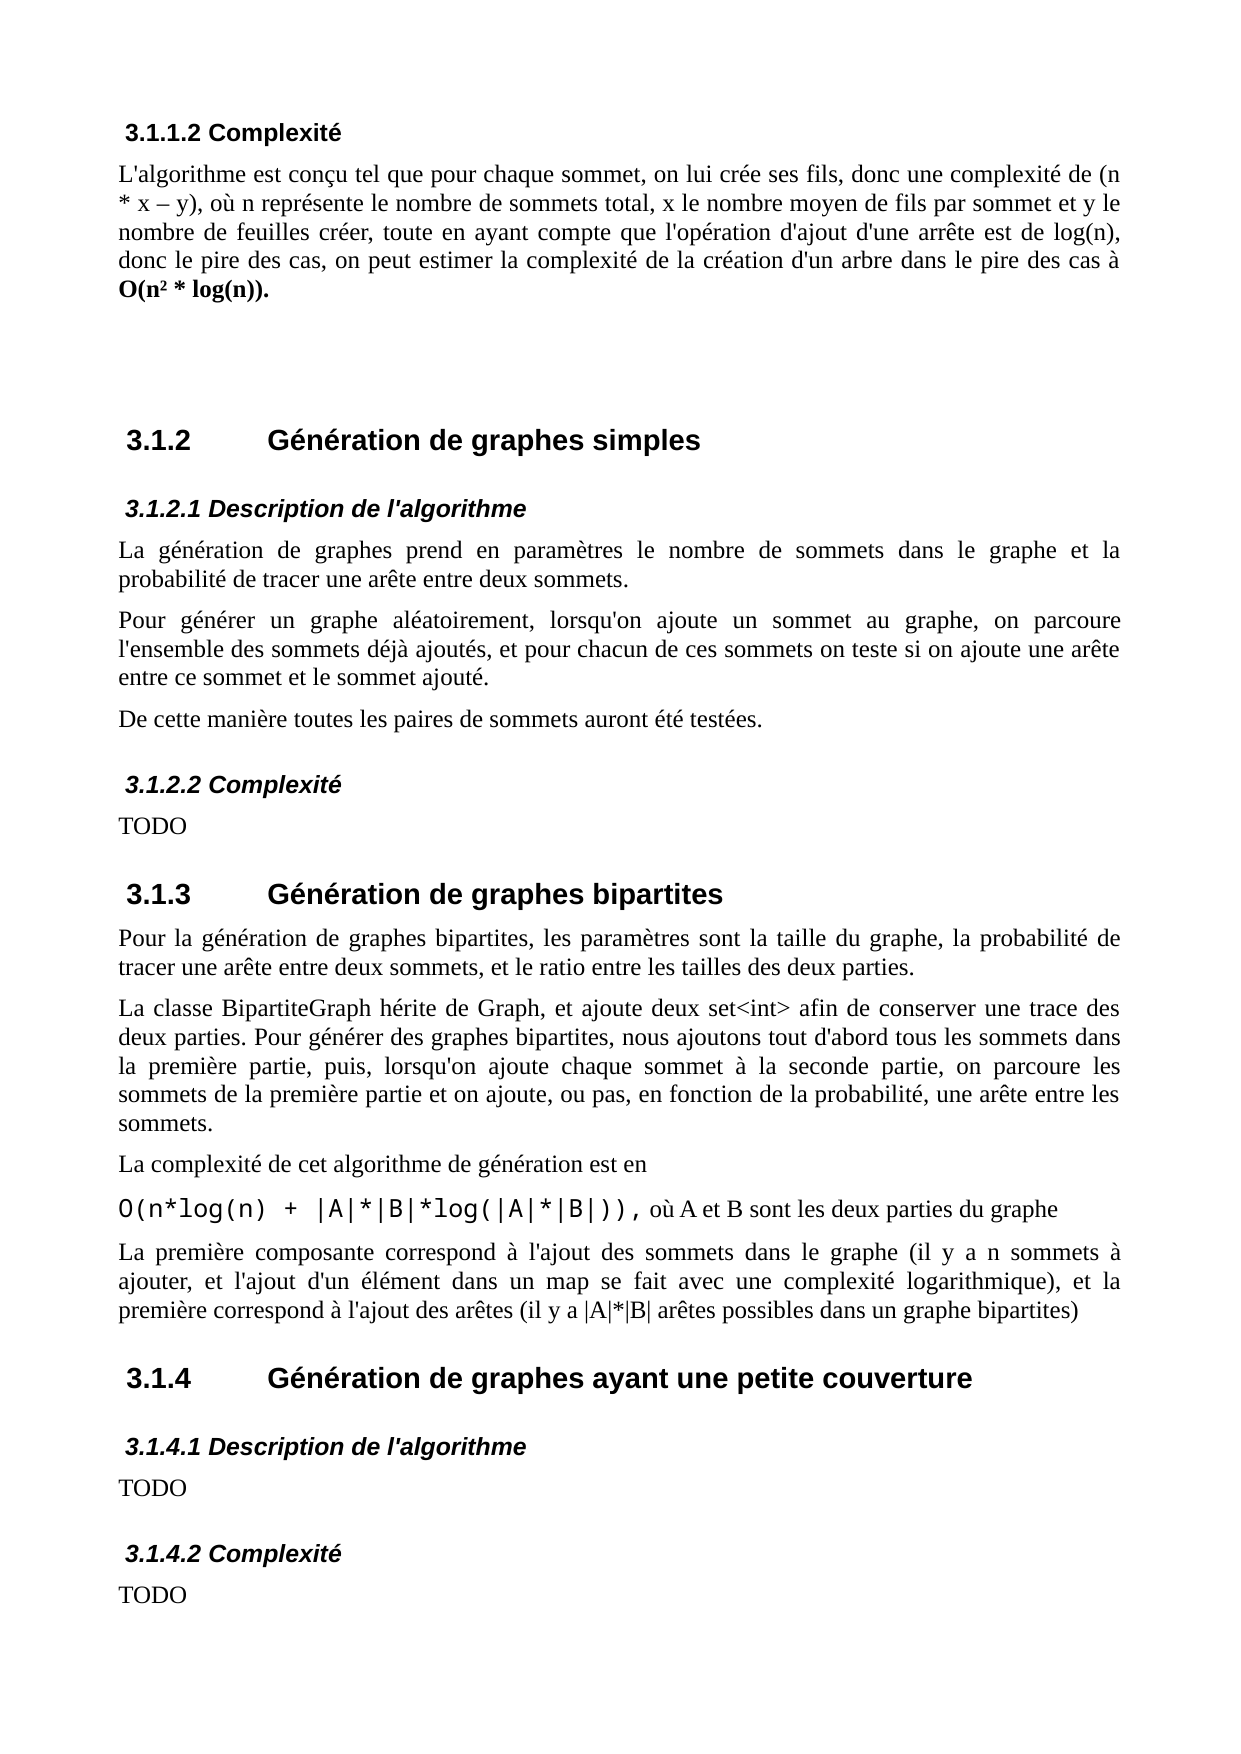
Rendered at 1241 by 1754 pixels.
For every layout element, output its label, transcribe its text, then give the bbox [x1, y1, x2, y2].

text O(n*log(n) + |A|*|B|*log(|A|*|B|)), où A et B sont les deux parties du graphe [118, 1191, 1122, 1225]
text La génération de graphes prend en paramètres le nombre de sommets dans le graphe et la probabilité de tracer une arête entre deux sommets. [118, 535, 1122, 592]
text TODO [118, 1473, 1122, 1502]
subtitle Complexité [118, 1539, 1122, 1568]
subtitle Description de l'algorithme [118, 494, 1122, 522]
text La classe BipartiteGraph hérite de Graph, et ajoute deux set<int> afin de conserver une trace des deux parties. Pour générer des graphes bipartites, nous ajoutons tout d'abord tous les sommets dans la première partie, puis, lorsqu'on ajoute chaque sommet à la seconde partie, on parcoure les sommets de la première partie et on ajoute, ou pas, en fonction de la probabilité, une arête entre les sommets. [118, 993, 1122, 1137]
subtitle Complexité [118, 770, 1122, 798]
subtitle Complexité [118, 118, 1122, 147]
text Pour générer un graphe aléatoirement, lorsqu'on ajoute un sommet au graphe, on parcoure l'ensemble des sommets déjà ajoutés, et pour chacun de ces sommets on teste si on ajoute une arête entre ce sommet et le sommet ajouté. [118, 605, 1122, 691]
subtitle Génération de graphes bipartites [118, 877, 1122, 911]
text TODO [118, 1581, 1122, 1609]
subtitle Génération de graphes simples [118, 423, 1122, 456]
text La première composante correspond à l'ajout des sommets dans le graphe (il y a n sommets à ajouter, et l'ajout d'un élément dans un map se fait avec une complexité logarithmique), et la première correspond à l'ajout des arêtes (il y a |A|*|B| arêtes possibles dans un graphe bipartites) [118, 1237, 1122, 1324]
text De cette manière toutes les paires de sommets auront été testées. [118, 704, 1122, 732]
text Pour la génération de graphes bipartites, les paramètres sont la taille du graphe, la probabilité de tracer une arête entre deux sommets, et le ratio entre les tailles des deux parties. [118, 923, 1122, 981]
text La complexité de cet algorithme de génération est en [118, 1149, 1122, 1178]
subtitle Génération de graphes ayant une petite couverture [118, 1361, 1122, 1395]
subtitle Description de l'algorithme [118, 1432, 1122, 1461]
text TODO [118, 811, 1122, 840]
text L'algorithme est conçu tel que pour chaque sommet, on lui crée ses fils, donc une complexité de (n * x – y), où n représente le nombre de sommets total, x le nombre moyen de fils par sommet et y le nombre de feuilles créer, toute en ayant compte que l'opération d'ajout d'une arrête est de log(n), donc le pire des cas, on peut estimer la complexité de la création d'un arbre dans le pire des cas à O(n² * log(n)). [118, 159, 1122, 303]
